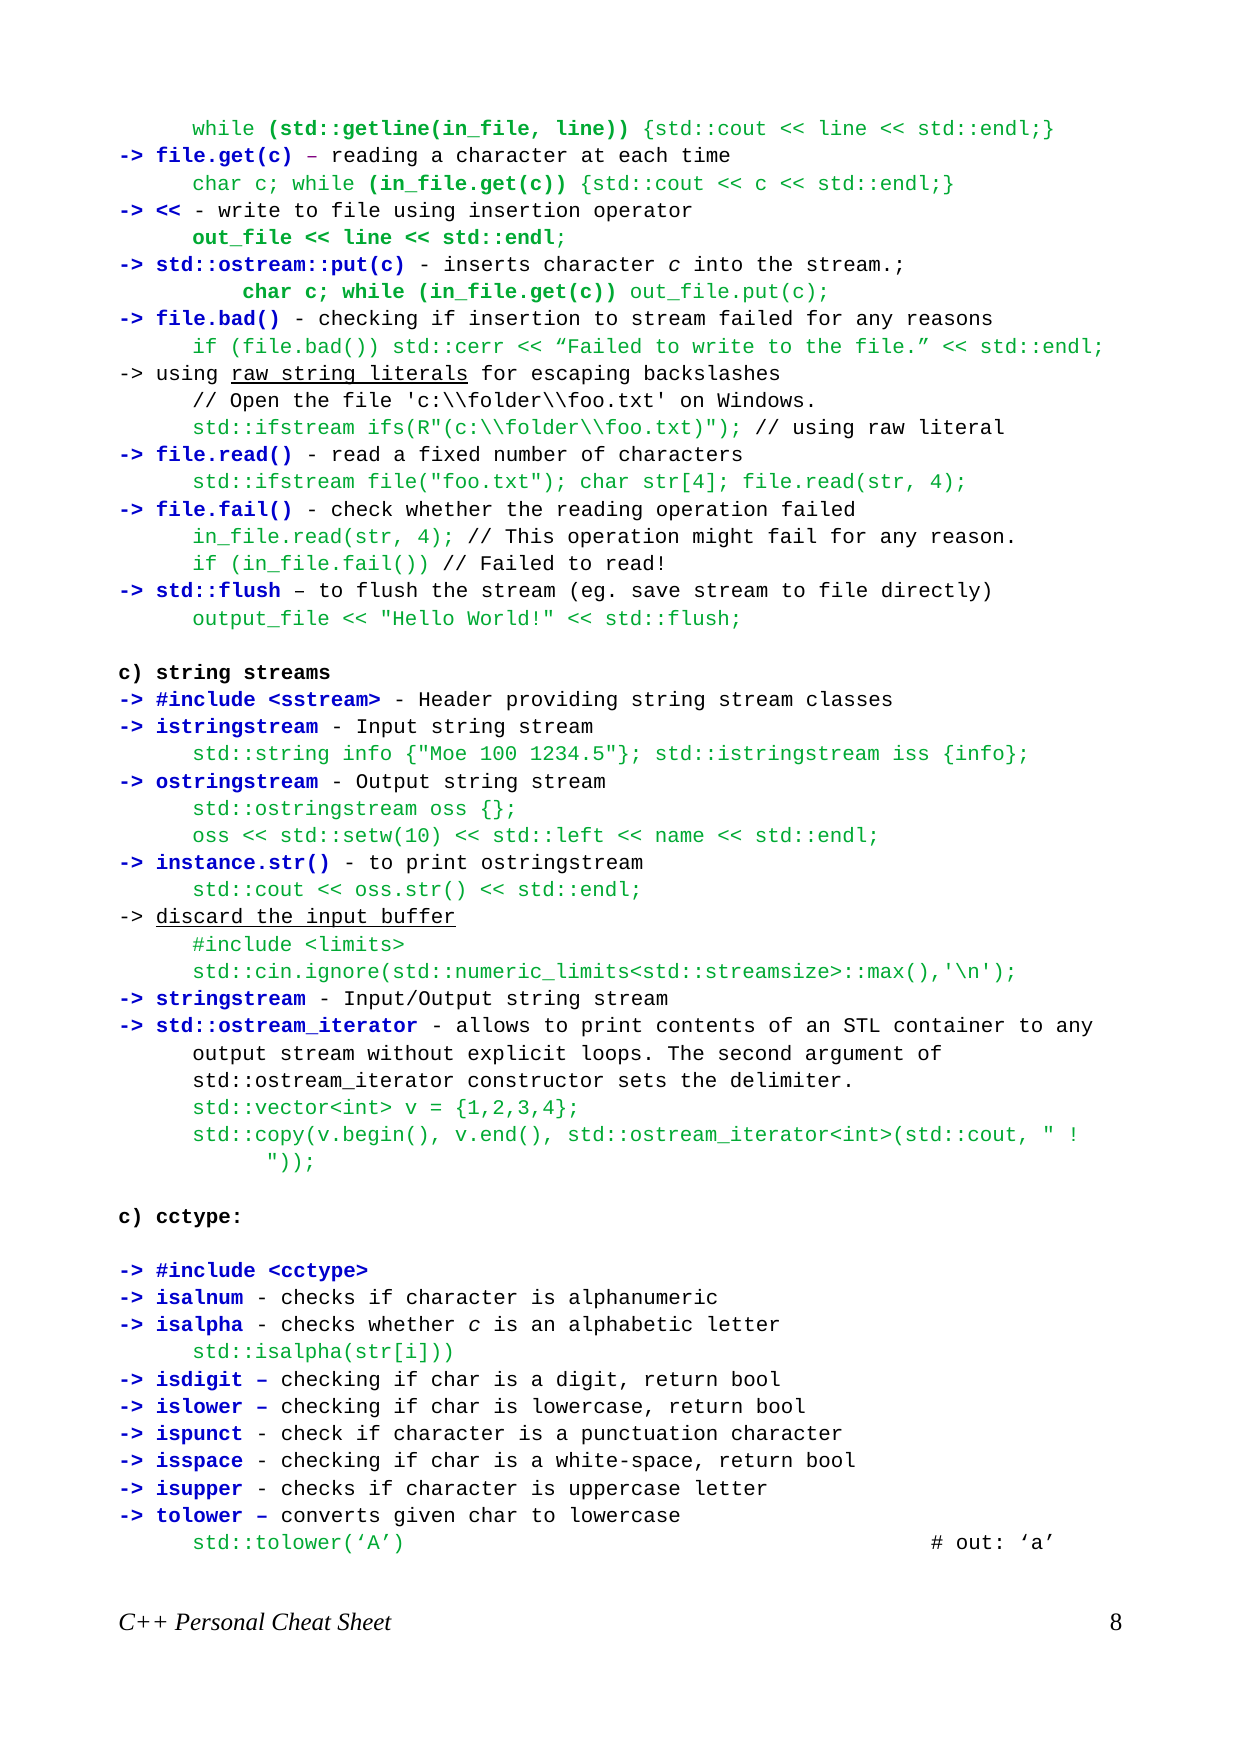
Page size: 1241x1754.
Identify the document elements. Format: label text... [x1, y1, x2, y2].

text std::ostringstream oss {}; [118, 798, 1122, 821]
text char c; while (in_file.get(c)) {std::cout << c << std::endl;} [118, 172, 1122, 196]
text std::copy(v.begin(), v.end(), std::ostream_iterator<int>(std::cout, " ! ")); [118, 1124, 1122, 1175]
text std::cout << oss.str() << std::endl; [118, 879, 1122, 903]
text -> ispunct - check if character is a punctuation character [118, 1423, 1122, 1447]
text -> std::ostream_iterator - allows to print contents of an STL container to any output stream without explicit loops. The second argument of std::ostream_iterator constructor sets the delimiter. [118, 1015, 1122, 1093]
text -> ostringstream - Output string stream [118, 771, 1122, 794]
text -> file.fail() - check whether the reading operation failed [118, 499, 1122, 522]
text -> std::ostream::put(c) - inserts character c into the stream.; [118, 254, 1122, 278]
text -> << - write to file using insertion operator [118, 200, 1122, 223]
text -> tolower – converts given char to lowercase [118, 1505, 1122, 1528]
text oss << std::setw(10) << std::left << name << std::endl; [118, 825, 1122, 849]
text -> using raw string literals for escaping backslashes [118, 363, 1122, 386]
text std::isalpha(str[i])) [118, 1342, 1122, 1365]
text -> isdigit – checking if char is a digit, return bool [118, 1369, 1122, 1392]
text if (file.bad()) std::cerr << “Failed to write to the file.” << std::endl; [118, 336, 1122, 359]
text output_file << "Hello World!" << std::flush; [118, 607, 1122, 631]
text -> islower – checking if char is lowercase, return bool [118, 1396, 1122, 1419]
text std::string info {"Moe 100 1234.5"}; std::istringstream iss {info}; [118, 743, 1122, 767]
text out_file << line << std::endl; [118, 227, 1122, 251]
text -> file.get(c) – reading a character at each time [118, 145, 1122, 169]
text char c; while (in_file.get(c)) out_file.put(c); [118, 281, 1122, 305]
text c) cctype: [118, 1206, 1122, 1229]
text std::ifstream ifs(R"(c:\\folder\\foo.txt)"); // using raw literal [118, 417, 1122, 441]
text std::ifstream file("foo.txt"); char str[4]; file.read(str, 4); [118, 472, 1122, 495]
text -> isupper - checks if character is uppercase letter [118, 1477, 1122, 1501]
text -> std::flush – to flush the stream (eg. save stream to file directly) [118, 580, 1122, 604]
text -> isalnum - checks if character is alphanumeric [118, 1287, 1122, 1311]
text -> isalpha - checks whether c is an alphabetic letter [118, 1314, 1122, 1338]
text // Open the file 'c:\\folder\\foo.txt' on Windows. [118, 390, 1122, 414]
text while (std::getline(in_file, line)) {std::cout << line << std::endl;} [118, 118, 1122, 142]
text std::vector<int> v = {1,2,3,4}; [118, 1097, 1122, 1121]
text -> file.bad() - checking if insertion to stream failed for any reasons [118, 308, 1122, 332]
text c) string streams [118, 662, 1122, 686]
text -> #include <cctype> [118, 1260, 1122, 1284]
text -> stringstream - Input/Output string stream [118, 988, 1122, 1012]
text -> file.read() - read a fixed number of characters [118, 444, 1122, 468]
text #include <limits> [118, 934, 1122, 957]
text -> discard the input buffer [118, 907, 1122, 930]
text -> istringstream - Input string stream [118, 716, 1122, 740]
text -> isspace - checking if char is a white-space, return bool [118, 1450, 1122, 1474]
text std::tolower(‘A’) # out: ‘a’ [118, 1532, 1122, 1556]
text -> #include <sstream> - Header providing string stream classes [118, 689, 1122, 713]
text if (in_file.fail()) // Failed to read! [118, 553, 1122, 577]
text in_file.read(str, 4); // This operation might fail for any reason. [118, 526, 1122, 549]
text -> instance.str() - to print ostringstream [118, 852, 1122, 876]
text std::cin.ignore(std::numeric_limits<std::streamsize>::max(),'\n'); [118, 961, 1122, 984]
